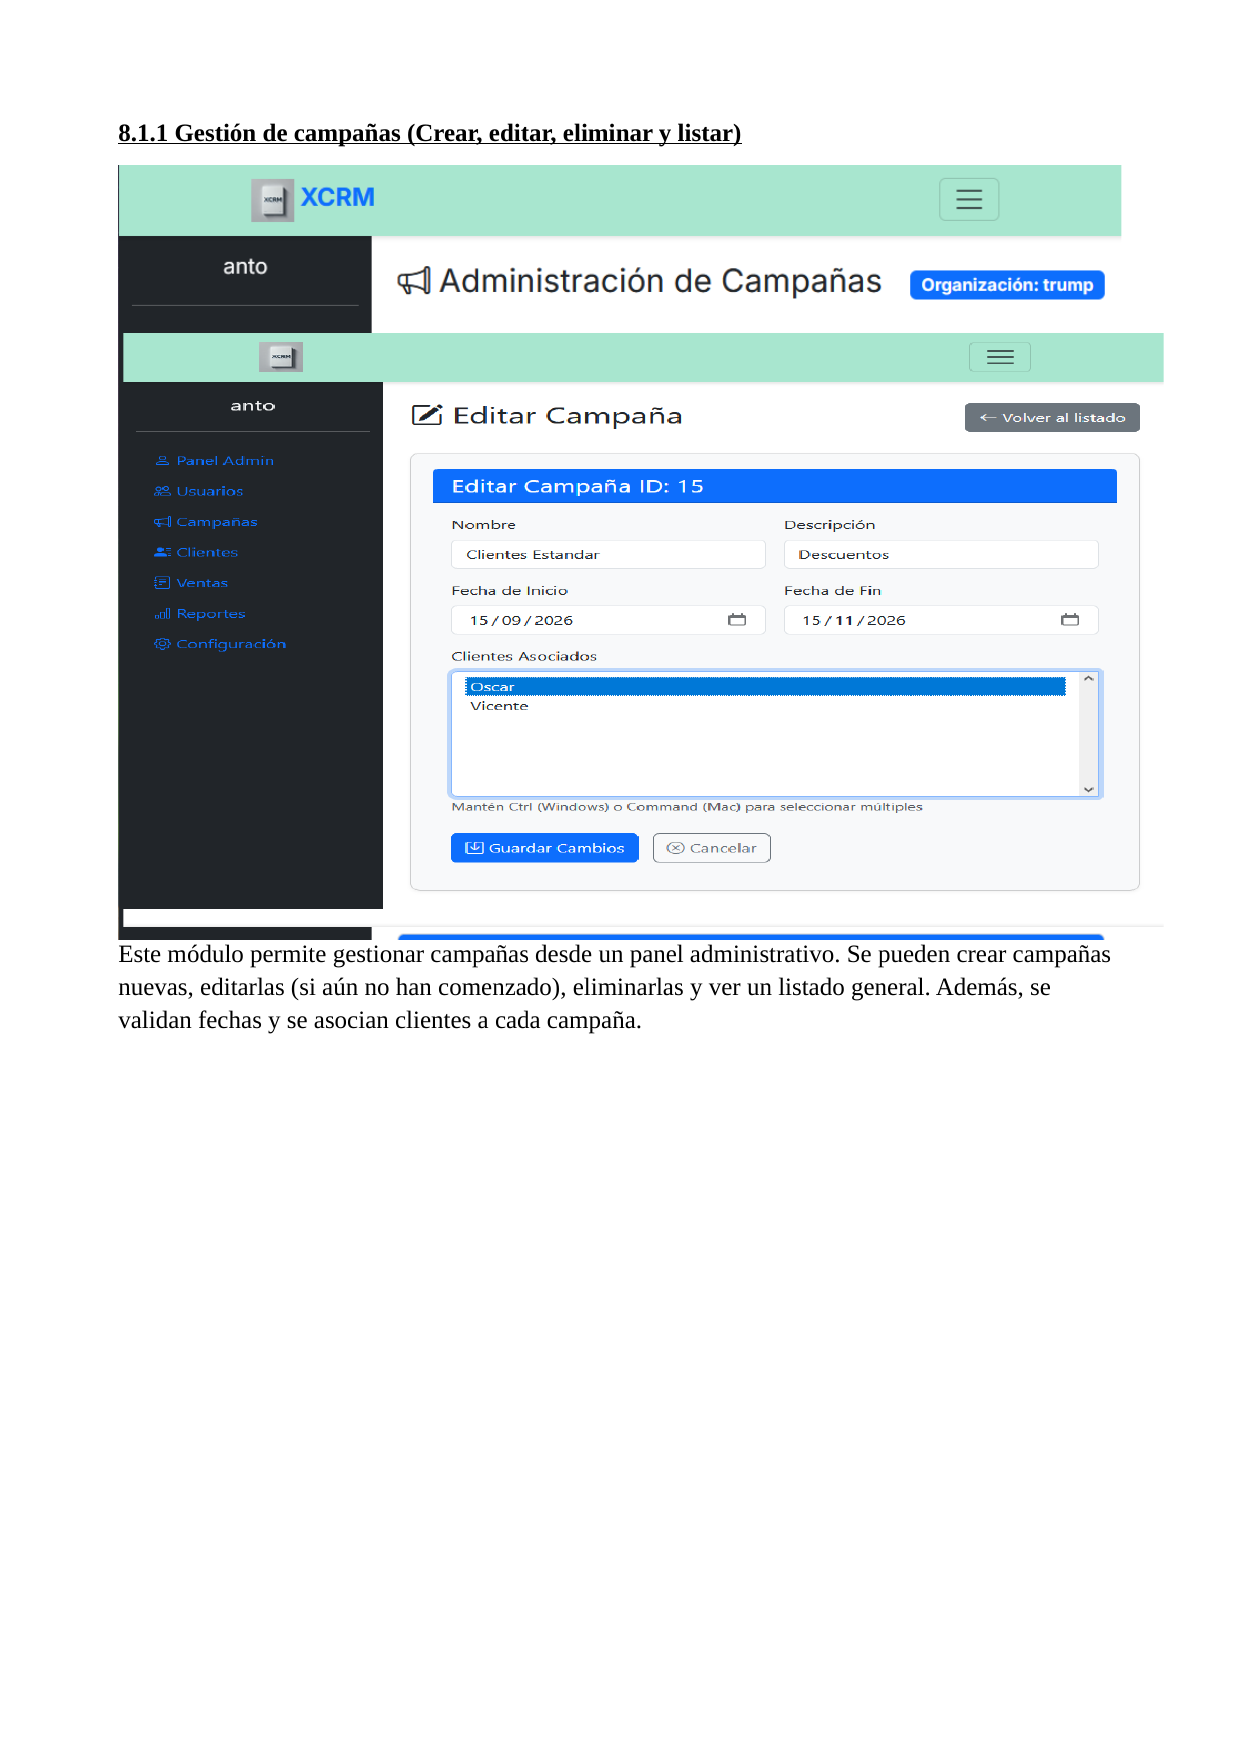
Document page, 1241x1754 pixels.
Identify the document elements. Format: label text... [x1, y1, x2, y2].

picture [118, 165, 1164, 940]
text Este módulo permite gestionar campañas desde un panel administrativo. Se pueden crear campañas nuevas, editarlas (si aún no han comenzado), eliminarlas y ver un listado general. Además, se validan fechas y se asocian clientes a cada campaña. [118, 940, 1122, 1034]
text 8.1.1 Gestión de campañas (Crear, editar, eliminar y listar) [118, 118, 1122, 147]
